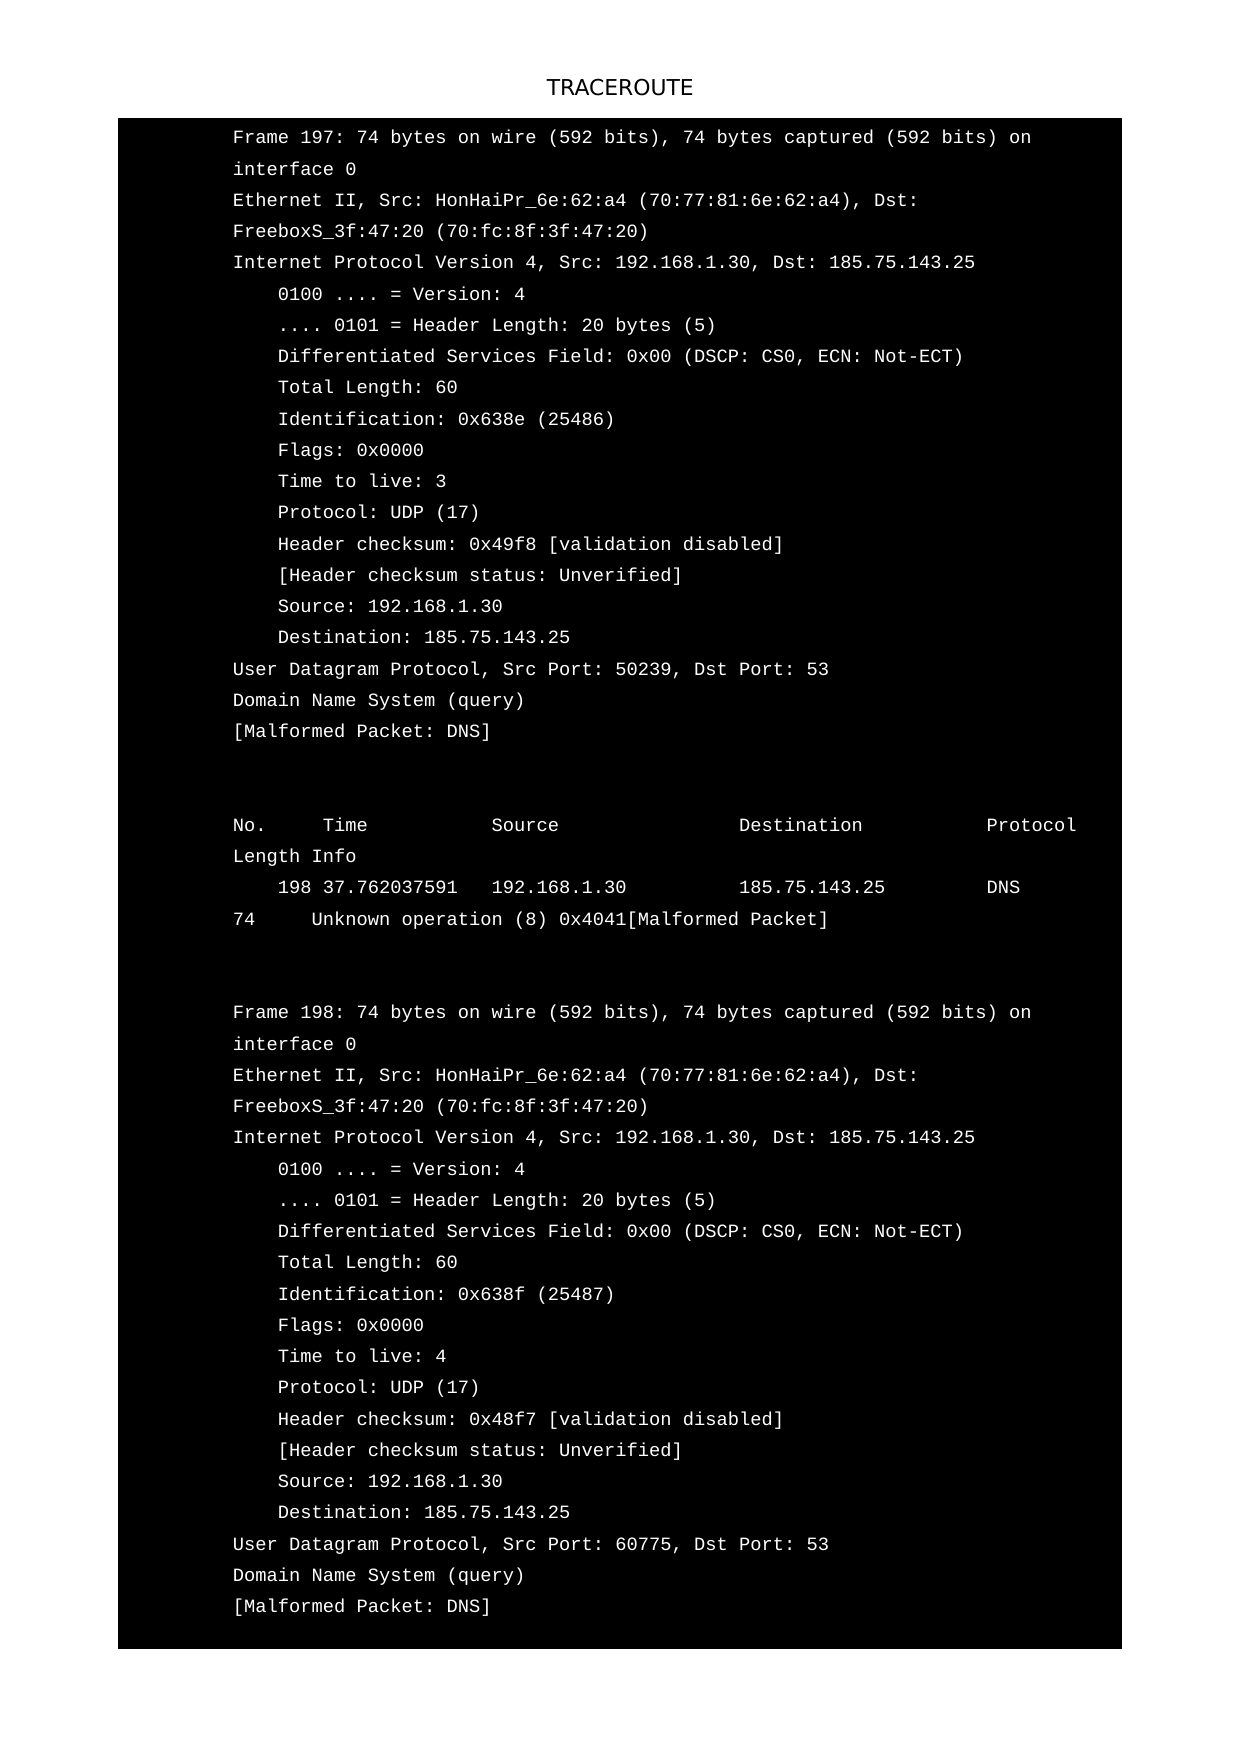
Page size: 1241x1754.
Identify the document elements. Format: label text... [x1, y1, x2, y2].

table_cell Protocol: UDP (17) [217, 1368, 1122, 1399]
table_cell [118, 993, 217, 1056]
table_cell Total Length: 60 [217, 1243, 1122, 1274]
table_cell Total Length: 60 [217, 368, 1122, 399]
table_cell [118, 368, 217, 399]
table_cell User Datagram Protocol, Src Port: 50239, Dst Port: 53 [217, 649, 1122, 681]
table_cell [118, 556, 217, 587]
table_cell [118, 1556, 217, 1587]
table_cell Frame 197: 74 bytes on wire (592 bits), 74 bytes captured (592 bits) on interface 0 [217, 118, 1122, 181]
table_cell [118, 181, 217, 243]
table_cell Ethernet II, Src: HonHaiPr_6e:62:a4 (70:77:81:6e:62:a4), Dst: FreeboxS_3f:47:20 (70:fc:8f:3f:47:20) [217, 1056, 1122, 1118]
table_cell [118, 1243, 217, 1274]
table_cell [118, 399, 217, 431]
table_cell [118, 743, 217, 806]
table_cell [118, 524, 217, 556]
table_cell [Malformed Packet: DNS] [217, 1587, 1122, 1618]
table_cell [118, 337, 217, 368]
table_cell [118, 1462, 217, 1493]
table_cell [118, 1524, 217, 1556]
table_cell [118, 1212, 217, 1243]
table_cell Source: 192.168.1.30 [217, 1462, 1122, 1493]
table_cell Header checksum: 0x48f7 [validation disabled] [217, 1399, 1122, 1431]
table_cell User Datagram Protocol, Src Port: 60775, Dst Port: 53 [217, 1524, 1122, 1556]
table_cell [118, 1431, 217, 1462]
table_cell [118, 1274, 217, 1306]
table_cell .... 0101 = Header Length: 20 bytes (5) [217, 306, 1122, 337]
table_cell 0100 .... = Version: 4 [217, 1149, 1122, 1181]
table_cell [118, 306, 217, 337]
table_cell [118, 1056, 217, 1118]
table_cell [Header checksum status: Unverified] [217, 1431, 1122, 1462]
table_cell [118, 1118, 217, 1149]
table_cell [217, 931, 1122, 993]
table_cell Differentiated Services Field: 0x00 (DSCP: CS0, ECN: Not-ECT) [217, 337, 1122, 368]
table_cell Domain Name System (query) [217, 681, 1122, 712]
table_cell No. Time Source Destination Protocol Length Info [217, 806, 1122, 868]
table_cell Frame 198: 74 bytes on wire (592 bits), 74 bytes captured (592 bits) on interface 0 [217, 993, 1122, 1056]
table_cell [118, 931, 217, 993]
table_cell [118, 806, 217, 868]
table_cell [118, 1337, 217, 1368]
table_cell [Malformed Packet: DNS] [217, 712, 1122, 743]
table_cell Differentiated Services Field: 0x00 (DSCP: CS0, ECN: Not-ECT) [217, 1212, 1122, 1243]
table_cell Flags: 0x0000 [217, 431, 1122, 462]
table_cell Internet Protocol Version 4, Src: 192.168.1.30, Dst: 185.75.143.25 [217, 243, 1122, 274]
table_cell [118, 243, 217, 274]
table_cell [118, 868, 217, 931]
table_cell [118, 649, 217, 681]
table_cell Source: 192.168.1.30 [217, 587, 1122, 618]
table_cell [118, 587, 217, 618]
table_cell [118, 1306, 217, 1337]
table_cell Header checksum: 0x49f8 [validation disabled] [217, 524, 1122, 556]
table_cell [118, 1587, 217, 1618]
table_cell [118, 712, 217, 743]
table_cell [118, 1149, 217, 1181]
table_cell [217, 1618, 1122, 1649]
table_cell Flags: 0x0000 [217, 1306, 1122, 1337]
table_cell [118, 462, 217, 493]
table_cell .... 0101 = Header Length: 20 bytes (5) [217, 1181, 1122, 1212]
table_cell Destination: 185.75.143.25 [217, 1493, 1122, 1524]
table_cell Domain Name System (query) [217, 1556, 1122, 1587]
table_cell Ethernet II, Src: HonHaiPr_6e:62:a4 (70:77:81:6e:62:a4), Dst: FreeboxS_3f:47:20 (70:fc:8f:3f:47:20) [217, 181, 1122, 243]
table_cell [118, 118, 217, 181]
table_cell Protocol: UDP (17) [217, 493, 1122, 524]
table_cell Time to live: 4 [217, 1337, 1122, 1368]
table_cell [118, 681, 217, 712]
table_cell [118, 1493, 217, 1524]
table_cell [118, 618, 217, 649]
table_cell 0100 .... = Version: 4 [217, 274, 1122, 306]
table_cell [118, 493, 217, 524]
table_cell Internet Protocol Version 4, Src: 192.168.1.30, Dst: 185.75.143.25 [217, 1118, 1122, 1149]
table_cell Time to live: 3 [217, 462, 1122, 493]
table_cell Destination: 185.75.143.25 [217, 618, 1122, 649]
table_cell [118, 274, 217, 306]
table_cell [118, 1399, 217, 1431]
table_cell [118, 1368, 217, 1399]
table_cell [Header checksum status: Unverified] [217, 556, 1122, 587]
table_cell [118, 1181, 217, 1212]
table_cell Identification: 0x638e (25486) [217, 399, 1122, 431]
table_cell [118, 1618, 217, 1649]
table_cell [217, 743, 1122, 806]
table_cell [118, 431, 217, 462]
table_cell Identification: 0x638f (25487) [217, 1274, 1122, 1306]
table_cell 198 37.762037591 192.168.1.30 185.75.143.25 DNS 74 Unknown operation (8) 0x4041[Malformed Packet] [217, 868, 1122, 931]
